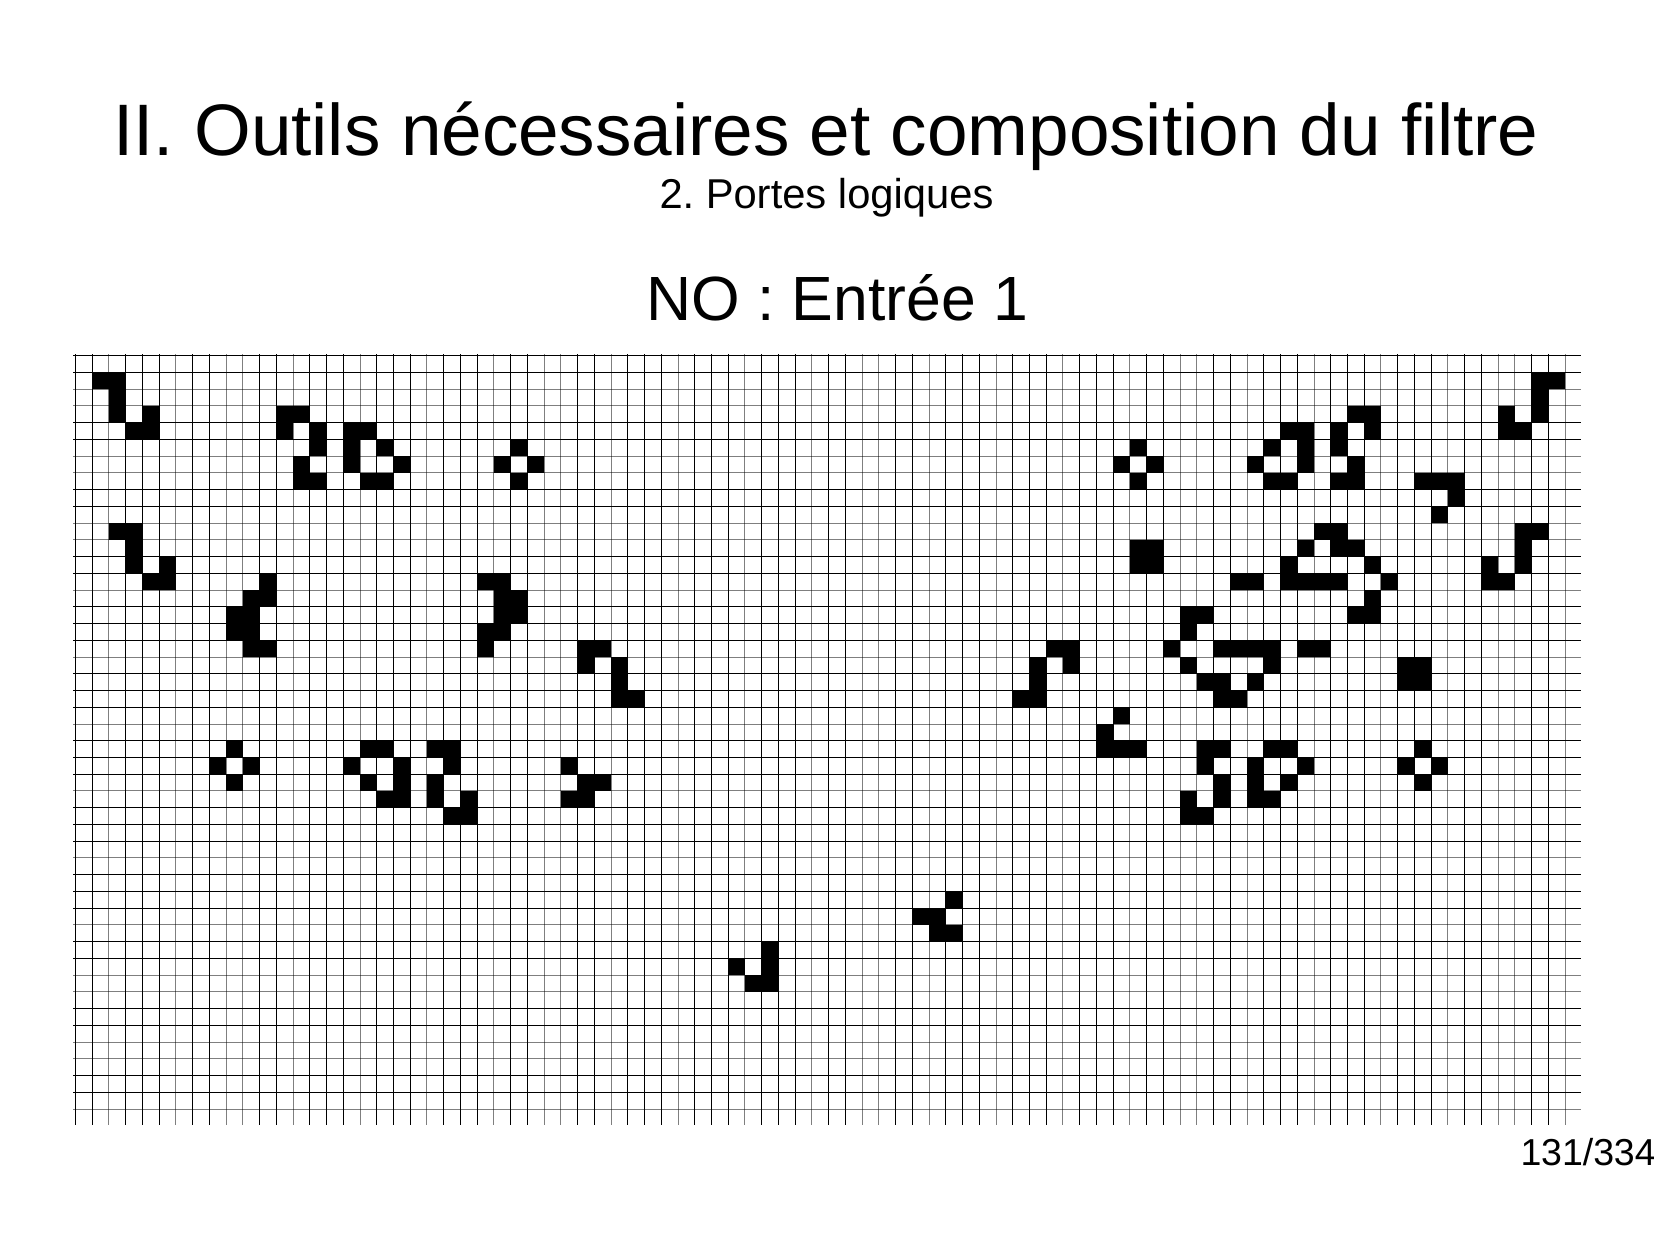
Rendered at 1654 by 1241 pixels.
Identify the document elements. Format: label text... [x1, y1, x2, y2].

picture [73, 354, 1581, 1125]
text_box <number>/334 [1505, 1124, 1654, 1182]
text_box NO : Entrée 1 [631, 256, 1044, 342]
title II. Outils nécessaires et composition du filtre 2. Portes logiques [82, 49, 1571, 257]
